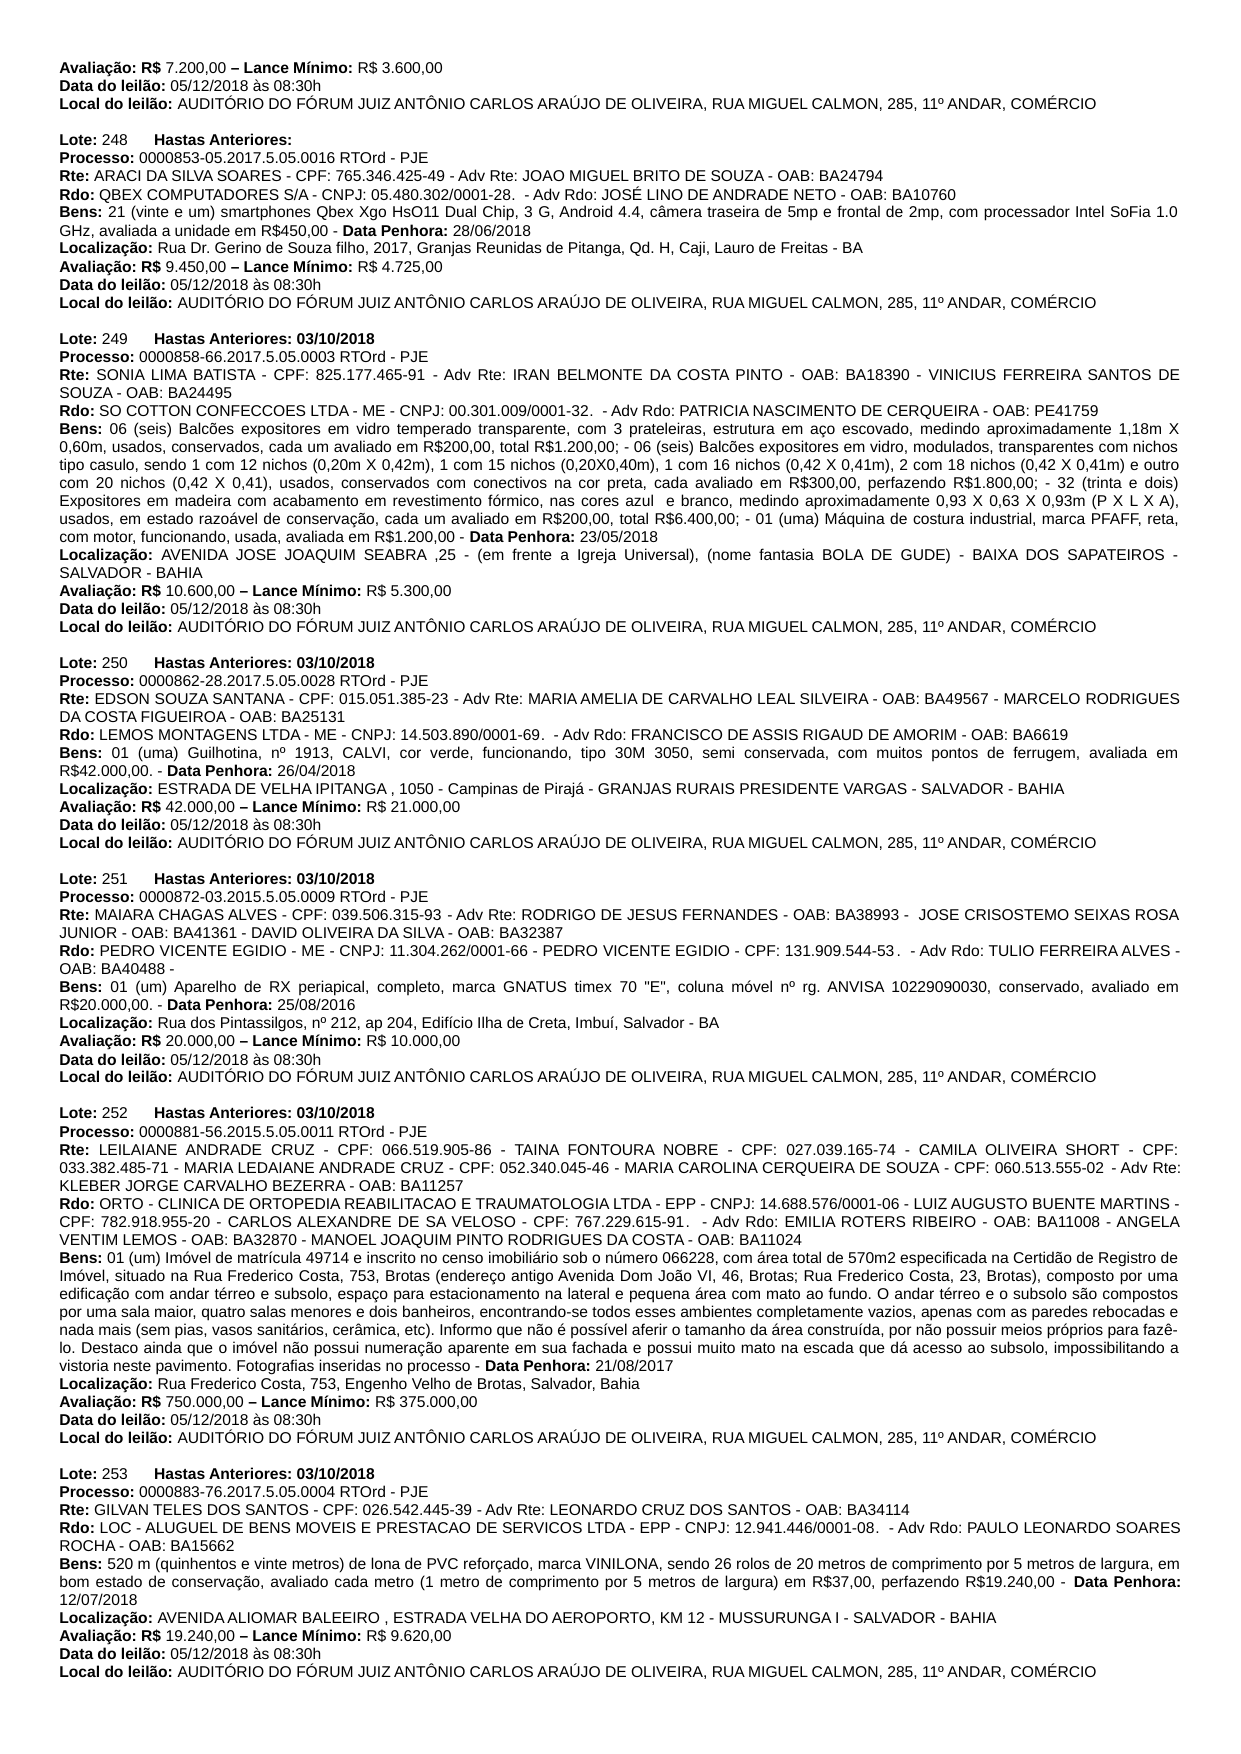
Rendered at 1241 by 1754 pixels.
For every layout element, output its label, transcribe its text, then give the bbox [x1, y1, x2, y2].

text Local do leilão: AUDITÓRIO DO FÓRUM JUIZ ANTÔNIO CARLOS ARAÚJO DE OLIVEIRA, RUA MIGUEL CALMON, 285, 11º ANDAR, COMÉRCIO [59, 1429, 1181, 1447]
text Bens: 21 (vinte e um) smartphones Qbex Xgo HsO11 Dual Chip, 3 G, Android 4.4, câmera traseira de 5mp e frontal de 2mp, com processador Intel SoFia 1.0 GHz, avaliada a unidade em R$450,00 - Data Penhora: 28/06/2018 [59, 203, 1181, 239]
text Local do leilão: AUDITÓRIO DO FÓRUM JUIZ ANTÔNIO CARLOS ARAÚJO DE OLIVEIRA, RUA MIGUEL CALMON, 285, 11º ANDAR, COMÉRCIO [59, 1663, 1181, 1681]
text Lote: 248 Hastas Anteriores: [59, 131, 1181, 149]
text Rdo: QBEX COMPUTADORES S/A - CNPJ: 05.480.302/0001-28. - Adv Rdo: JOSÉ LINO DE ANDRADE NETO - OAB: BA10760 [59, 185, 1181, 203]
text Localização: Rua Dr. Gerino de Souza filho, 2017, Granjas Reunidas de Pitanga, Qd. H, Caji, Lauro de Freitas - BA [59, 239, 1181, 257]
text Processo: 0000853-05.2017.5.05.0016 RTOrd - PJE [59, 149, 1181, 167]
text Local do leilão: AUDITÓRIO DO FÓRUM JUIZ ANTÔNIO CARLOS ARAÚJO DE OLIVEIRA, RUA MIGUEL CALMON, 285, 11º ANDAR, COMÉRCIO [59, 1068, 1181, 1086]
text Bens: 520 m (quinhentos e vinte metros) de lona de PVC reforçado, marca VINILONA, sendo 26 rolos de 20 metros de comprimento por 5 metros de largura, em bom estado de conservação, avaliado cada metro (1 metro de comprimento por 5 metros de largura) em R$37,00, perfazendo R$19.240,00 - Data Penhora: 12/07/2018 [59, 1555, 1181, 1609]
text Lote: 249 Hastas Anteriores: 03/10/2018 [59, 329, 1181, 347]
text Data do leilão: 05/12/2018 às 08:30h [59, 77, 1181, 95]
text Rdo: ORTO - CLINICA DE ORTOPEDIA REABILITACAO E TRAUMATOLOGIA LTDA - EPP - CNPJ: 14.688.576/0001-06 - LUIZ AUGUSTO BUENTE MARTINS - CPF: 782.918.955-20 - CARLOS ALEXANDRE DE SA VELOSO - CPF: 767.229.615-91. - Adv Rdo: EMILIA ROTERS RIBEIRO - OAB: BA11008 - ANGELA VENTIM LEMOS - OAB: BA32870 - MANOEL JOAQUIM PINTO RODRIGUES DA COSTA - OAB: BA11024 [59, 1194, 1181, 1248]
text Rte: LEILAIANE ANDRADE CRUZ - CPF: 066.519.905-86 - TAINA FONTOURA NOBRE - CPF: 027.039.165-74 - CAMILA OLIVEIRA SHORT - CPF: 033.382.485-71 - MARIA LEDAIANE ANDRADE CRUZ - CPF: 052.340.045-46 - MARIA CAROLINA CERQUEIRA DE SOUZA - CPF: 060.513.555-02 - Adv Rte: KLEBER JORGE CARVALHO BEZERRA - OAB: BA11257 [59, 1140, 1181, 1194]
text Local do leilão: AUDITÓRIO DO FÓRUM JUIZ ANTÔNIO CARLOS ARAÚJO DE OLIVEIRA, RUA MIGUEL CALMON, 285, 11º ANDAR, COMÉRCIO [59, 618, 1181, 636]
text Avaliação: R$ 19.240,00 – Lance Mínimo: R$ 9.620,00 [59, 1627, 1181, 1645]
text Lote: 252 Hastas Anteriores: 03/10/2018 [59, 1104, 1181, 1122]
text Data do leilão: 05/12/2018 às 08:30h [59, 1050, 1181, 1068]
text Data do leilão: 05/12/2018 às 08:30h [59, 275, 1181, 293]
text Localização: Rua dos Pintassilgos, nº 212, ap 204, Edifício Ilha de Creta, Imbuí, Salvador - BA [59, 1014, 1181, 1032]
text Data do leilão: 05/12/2018 às 08:30h [59, 816, 1181, 834]
text Avaliação: R$ 750.000,00 – Lance Mínimo: R$ 375.000,00 [59, 1393, 1181, 1411]
text Local do leilão: AUDITÓRIO DO FÓRUM JUIZ ANTÔNIO CARLOS ARAÚJO DE OLIVEIRA, RUA MIGUEL CALMON, 285, 11º ANDAR, COMÉRCIO [59, 834, 1181, 852]
text Data do leilão: 05/12/2018 às 08:30h [59, 600, 1181, 618]
text Data do leilão: 05/12/2018 às 08:30h [59, 1411, 1181, 1429]
text Processo: 0000883-76.2017.5.05.0004 RTOrd - PJE [59, 1483, 1181, 1501]
text Data do leilão: 05/12/2018 às 08:30h [59, 1645, 1181, 1663]
text Rdo: SO COTTON CONFECCOES LTDA - ME - CNPJ: 00.301.009/0001-32. - Adv Rdo: PATRICIA NASCIMENTO DE CERQUEIRA - OAB: PE41759 [59, 401, 1181, 419]
text Rdo: PEDRO VICENTE EGIDIO - ME - CNPJ: 11.304.262/0001-66 - PEDRO VICENTE EGIDIO - CPF: 131.909.544-53. - Adv Rdo: TULIO FERREIRA ALVES - OAB: BA40488 - [59, 942, 1181, 978]
text Rdo: LEMOS MONTAGENS LTDA - ME - CNPJ: 14.503.890/0001-69. - Adv Rdo: FRANCISCO DE ASSIS RIGAUD DE AMORIM - OAB: BA6619 [59, 726, 1181, 744]
text Rte: EDSON SOUZA SANTANA - CPF: 015.051.385-23 - Adv Rte: MARIA AMELIA DE CARVALHO LEAL SILVEIRA - OAB: BA49567 - MARCELO RODRIGUES DA COSTA FIGUEIROA - OAB: BA25131 [59, 690, 1181, 726]
text Avaliação: R$ 9.450,00 – Lance Mínimo: R$ 4.725,00 [59, 257, 1181, 275]
text Processo: 0000858-66.2017.5.05.0003 RTOrd - PJE [59, 347, 1181, 365]
text Local do leilão: AUDITÓRIO DO FÓRUM JUIZ ANTÔNIO CARLOS ARAÚJO DE OLIVEIRA, RUA MIGUEL CALMON, 285, 11º ANDAR, COMÉRCIO [59, 293, 1181, 311]
text Lote: 253 Hastas Anteriores: 03/10/2018 [59, 1465, 1181, 1483]
text Avaliação: R$ 42.000,00 – Lance Mínimo: R$ 21.000,00 [59, 798, 1181, 816]
text Localização: AVENIDA ALIOMAR BALEEIRO , ESTRADA VELHA DO AEROPORTO, KM 12 - MUSSURUNGA I - SALVADOR - BAHIA [59, 1609, 1181, 1627]
text Processo: 0000881-56.2015.5.05.0011 RTOrd - PJE [59, 1122, 1181, 1140]
text Rte: ARACI DA SILVA SOARES - CPF: 765.346.425-49 - Adv Rte: JOAO MIGUEL BRITO DE SOUZA - OAB: BA24794 [59, 167, 1181, 185]
text Lote: 250 Hastas Anteriores: 03/10/2018 [59, 654, 1181, 672]
text Avaliação: R$ 7.200,00 – Lance Mínimo: R$ 3.600,00 [59, 59, 1181, 77]
text Processo: 0000872-03.2015.5.05.0009 RTOrd - PJE [59, 888, 1181, 906]
text Local do leilão: AUDITÓRIO DO FÓRUM JUIZ ANTÔNIO CARLOS ARAÚJO DE OLIVEIRA, RUA MIGUEL CALMON, 285, 11º ANDAR, COMÉRCIO [59, 95, 1181, 113]
text Rte: SONIA LIMA BATISTA - CPF: 825.177.465-91 - Adv Rte: IRAN BELMONTE DA COSTA PINTO - OAB: BA18390 - VINICIUS FERREIRA SANTOS DE SOUZA - OAB: BA24495 [59, 365, 1181, 401]
text Localização: ESTRADA DE VELHA IPITANGA , 1050 - Campinas de Pirajá - GRANJAS RURAIS PRESIDENTE VARGAS - SALVADOR - BAHIA [59, 780, 1181, 798]
text Bens: 01 (uma) Guilhotina, nº 1913, CALVI, cor verde, funcionando, tipo 30M 3050, semi conservada, com muitos pontos de ferrugem, avaliada em R$42.000,00. - Data Penhora: 26/04/2018 [59, 744, 1181, 780]
text Bens: 06 (seis) Balcões expositores em vidro temperado transparente, com 3 prateleiras, estrutura em aço escovado, medindo aproximadamente 1,18m X 0,60m, usados, conservados, cada um avaliado em R$200,00, total R$1.200,00; - 06 (seis) Balcões expositores em vidro, modulados, transparentes com nichos tipo casulo, sendo 1 com 12 nichos (0,20m X 0,42m), 1 com 15 nichos (0,20X0,40m), 1 com 16 nichos (0,42 X 0,41m), 2 com 18 nichos (0,42 X 0,41m) e outro com 20 nichos (0,42 X 0,41), usados, conservados com conectivos na cor preta, cada avaliado em R$300,00, perfazendo R$1.800,00; - 32 (trinta e dois) Expositores em madeira com acabamento em revestimento fórmico, nas cores azul e branco, medindo aproximadamente 0,93 X 0,63 X 0,93m (P X L X A), usados, em estado razoável de conservação, cada um avaliado em R$200,00, total R$6.400,00; - 01 (uma) Máquina de costura industrial, marca PFAFF, reta, com motor, funcionando, usada, avaliada em R$1.200,00 - Data Penhora: 23/05/2018 [59, 419, 1181, 546]
text Avaliação: R$ 10.600,00 – Lance Mínimo: R$ 5.300,00 [59, 582, 1181, 600]
text Bens: 01 (um) Aparelho de RX periapical, completo, marca GNATUS timex 70 "E", coluna móvel nº rg. ANVISA 10229090030, conservado, avaliado em R$20.000,00. - Data Penhora: 25/08/2016 [59, 978, 1181, 1014]
text Lote: 251 Hastas Anteriores: 03/10/2018 [59, 870, 1181, 888]
text Bens: 01 (um) Imóvel de matrícula 49714 e inscrito no censo imobiliário sob o número 066228, com área total de 570m2 especificada na Certidão de Registro de Imóvel, situado na Rua Frederico Costa, 753, Brotas (endereço antigo Avenida Dom João VI, 46, Brotas; Rua Frederico Costa, 23, Brotas), composto por uma edificação com andar térreo e subsolo, espaço para estacionamento na lateral e pequena área com mato ao fundo. O andar térreo e o subsolo são compostos por uma sala maior, quatro salas menores e dois banheiros, encontrando-se todos esses ambientes completamente vazios, apenas com as paredes rebocadas e nada mais (sem pias, vasos sanitários, cerâmica, etc). Informo que não é possível aferir o tamanho da área construída, por não possuir meios próprios para fazê-lo. Destaco ainda que o imóvel não possui numeração aparente em sua fachada e possui muito mato na escada que dá acesso ao subsolo, impossibilitando a vistoria neste pavimento. Fotografias inseridas no processo - Data Penhora: 21/08/2017 [59, 1248, 1181, 1374]
text Rte: MAIARA CHAGAS ALVES - CPF: 039.506.315-93 - Adv Rte: RODRIGO DE JESUS FERNANDES - OAB: BA38993 - JOSE CRISOSTEMO SEIXAS ROSA JUNIOR - OAB: BA41361 - DAVID OLIVEIRA DA SILVA - OAB: BA32387 [59, 906, 1181, 942]
text Rdo: LOC - ALUGUEL DE BENS MOVEIS E PRESTACAO DE SERVICOS LTDA - EPP - CNPJ: 12.941.446/0001-08. - Adv Rdo: PAULO LEONARDO SOARES ROCHA - OAB: BA15662 [59, 1519, 1181, 1555]
text Rte: GILVAN TELES DOS SANTOS - CPF: 026.542.445-39 - Adv Rte: LEONARDO CRUZ DOS SANTOS - OAB: BA34114 [59, 1501, 1181, 1519]
text Processo: 0000862-28.2017.5.05.0028 RTOrd - PJE [59, 672, 1181, 690]
text Avaliação: R$ 20.000,00 – Lance Mínimo: R$ 10.000,00 [59, 1032, 1181, 1050]
text Localização: Rua Frederico Costa, 753, Engenho Velho de Brotas, Salvador, Bahia [59, 1374, 1181, 1393]
text Localização: AVENIDA JOSE JOAQUIM SEABRA ,25 - (em frente a Igreja Universal), (nome fantasia BOLA DE GUDE) - BAIXA DOS SAPATEIROS - SALVADOR - BAHIA [59, 546, 1181, 582]
